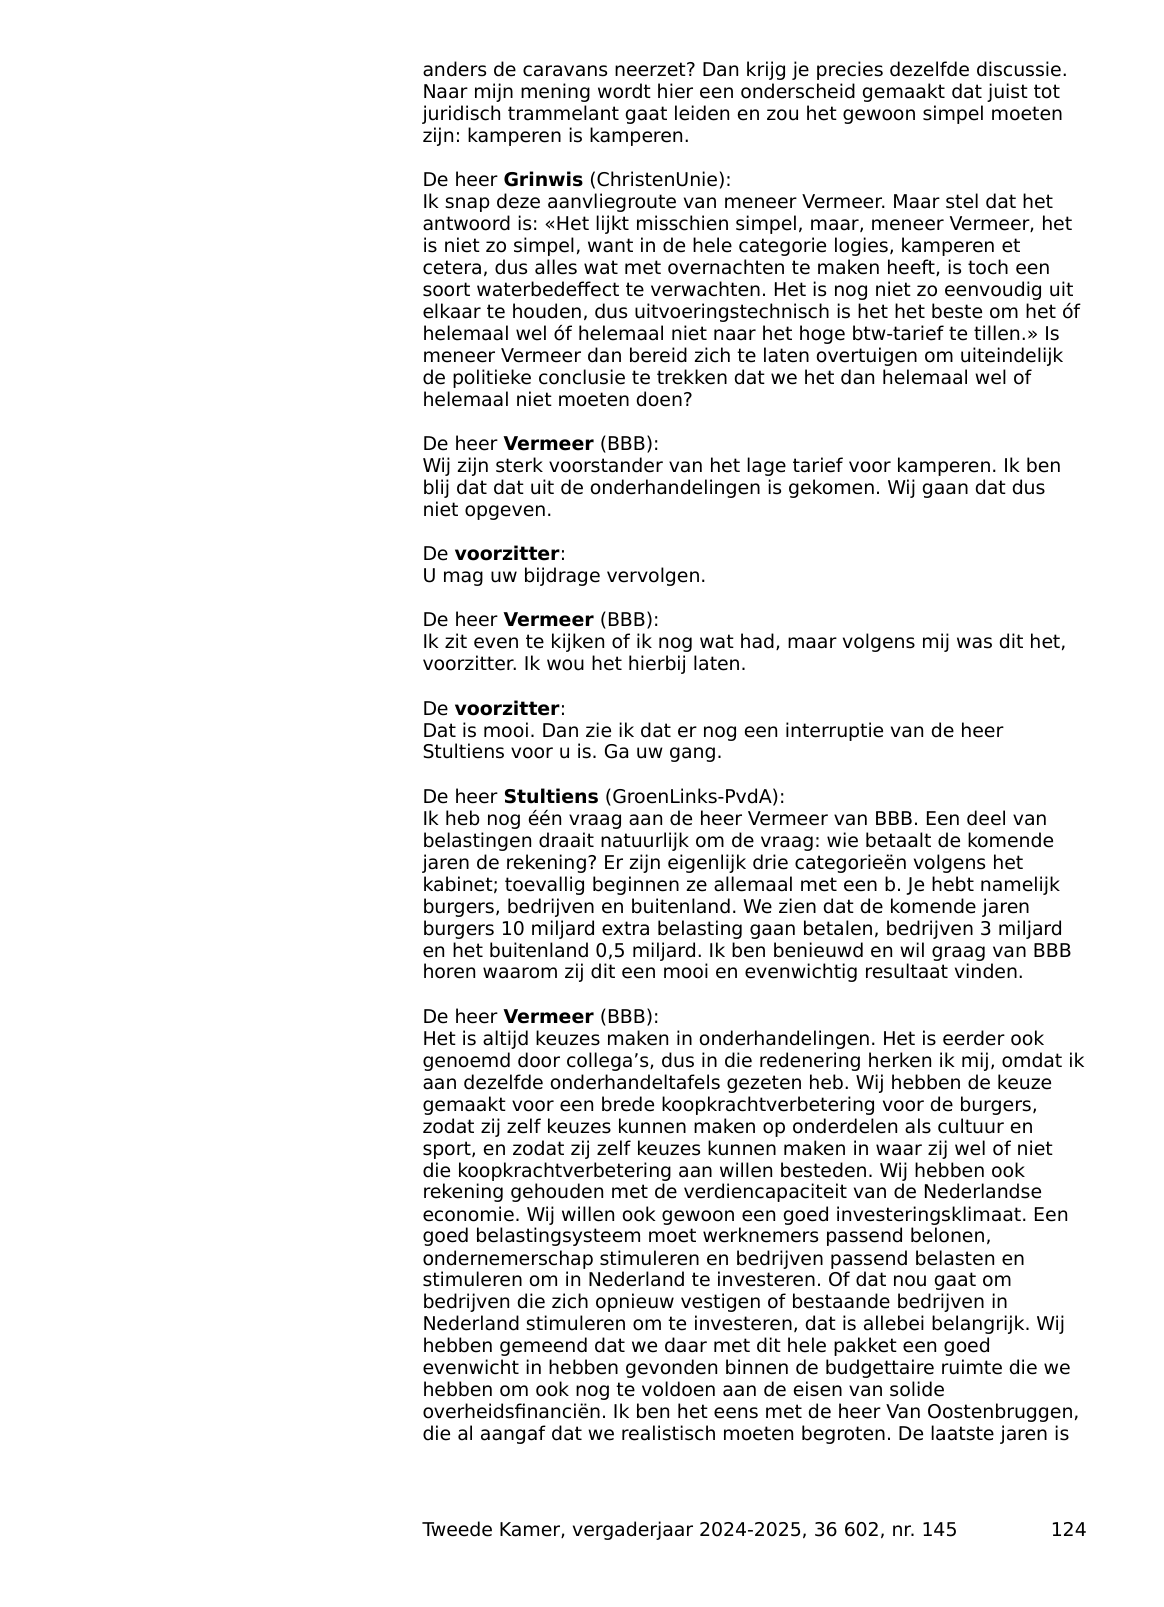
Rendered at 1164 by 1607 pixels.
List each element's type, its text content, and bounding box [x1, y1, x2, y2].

text De heer Stultiens (GroenLinks-PvdA): [422, 786, 1087, 808]
text Ik snap deze aanvliegroute van meneer Vermeer. Maar stel dat het antwoord is: «Het lijkt misschien simpel, maar, meneer Vermeer, het is niet zo simpel, want in de hele categorie logies, kamperen et cetera, dus alles wat met overnachten te maken heeft, is toch een soort waterbedeffect te verwachten. Het is nog niet zo eenvoudig uit elkaar te houden, dus uitvoeringstechnisch is het het beste om het óf helemaal wel óf helemaal niet naar het hoge btw-tarief te tillen.» Is meneer Vermeer dan bereid zich te laten overtuigen om uiteindelijk de politieke conclusie te trekken dat we het dan helemaal wel of helemaal niet moeten doen? [422, 191, 1087, 411]
text De heer Vermeer (BBB): [422, 1006, 1087, 1028]
text Dat is mooi. Dan zie ik dat er nog een interruptie van de heer Stultiens voor u is. Ga uw gang. [422, 719, 1087, 763]
text De heer Vermeer (BBB): [422, 433, 1087, 455]
text De voorzitter: [422, 543, 1087, 565]
text De heer Grinwis (ChristenUnie): [422, 169, 1087, 191]
text Het is altijd keuzes maken in onderhandelingen. Het is eerder ook genoemd door collega’s, dus in die redenering herken ik mij, omdat ik aan dezelfde onderhandeltafels gezeten heb. Wij hebben de keuze gemaakt voor een brede koopkrachtverbetering voor de burgers, zodat zij zelf keuzes kunnen maken op onderdelen als cultuur en sport, en zodat zij zelf keuzes kunnen maken in waar zij wel of niet die koopkrachtverbetering aan willen besteden. Wij hebben ook rekening gehouden met de verdiencapaciteit van de Nederlandse economie. Wij willen ook gewoon een goed investeringsklimaat. Een goed belastingsysteem moet werknemers passend belonen, ondernemerschap stimuleren en bedrijven passend belasten en stimuleren om in Nederland te investeren. Of dat nou gaat om bedrijven die zich opnieuw vestigen of bestaande bedrijven in Nederland stimuleren om te investeren, dat is allebei belangrijk. Wij hebben gemeend dat we daar met dit hele pakket een goed evenwicht in hebben gevonden binnen de budgettaire ruimte die we hebben om ook nog te voldoen aan de eisen van solide overheidsfinanciën. Ik ben het eens met de heer Van Oostenbruggen, die al aangaf dat we realistisch moeten begroten. De laatste jaren is [422, 1028, 1087, 1445]
text Ik heb nog één vraag aan de heer Vermeer van BBB. Een deel van belastingen draait natuurlijk om de vraag: wie betaalt de komende jaren de rekening? Er zijn eigenlijk drie categorieën volgens het kabinet; toevallig beginnen ze allemaal met een b. Je hebt namelijk burgers, bedrijven en buitenland. We zien dat de komende jaren burgers 10 miljard extra belasting gaan betalen, bedrijven 3 miljard en het buitenland 0,5 miljard. Ik ben benieuwd en wil graag van BBB horen waarom zij dit een mooi en evenwichtig resultaat vinden. [422, 808, 1087, 983]
text Ik zit even te kijken of ik nog wat had, maar volgens mij was dit het, voorzitter. Ik wou het hierbij laten. [422, 631, 1087, 675]
text U mag uw bijdrage vervolgen. [422, 565, 1087, 587]
text anders de caravans neerzet? Dan krijg je precies dezelfde discussie. Naar mijn mening wordt hier een onderscheid gemaakt dat juist tot juridisch trammelant gaat leiden en zou het gewoon simpel moeten zijn: kamperen is kamperen. [422, 59, 1087, 147]
text De voorzitter: [422, 697, 1087, 719]
text Wij zijn sterk voorstander van het lage tarief voor kamperen. Ik ben blij dat dat uit de onderhandelingen is gekomen. Wij gaan dat dus niet opgeven. [422, 455, 1087, 521]
text De heer Vermeer (BBB): [422, 609, 1087, 631]
